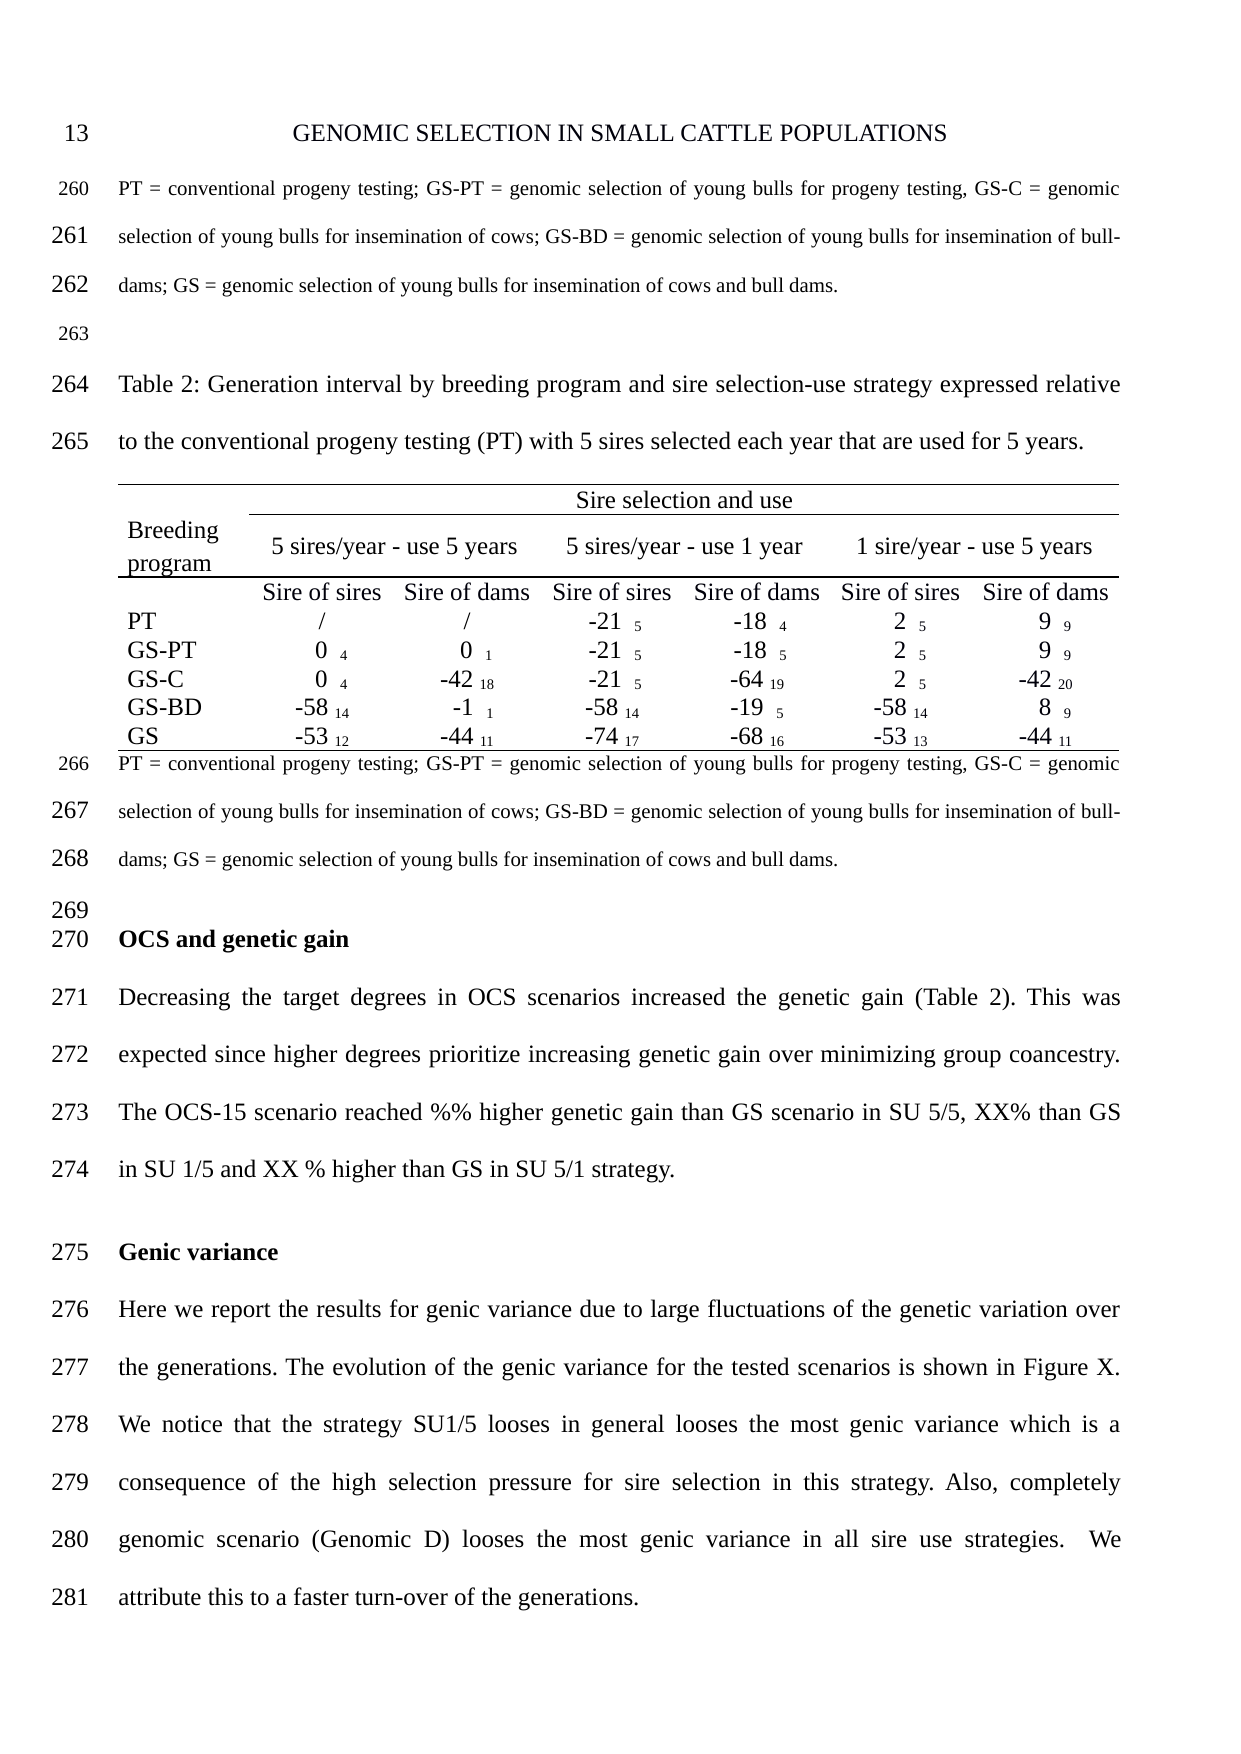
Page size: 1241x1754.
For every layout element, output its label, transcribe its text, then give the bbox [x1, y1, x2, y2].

table_cell 2 5 [829, 635, 971, 664]
table_cell -21 5 [539, 664, 684, 692]
table_cell [118, 578, 249, 606]
subtitle Genic variance [118, 1237, 1122, 1266]
table_header [118, 485, 249, 514]
table_cell Sire of sires [829, 578, 971, 606]
table_cell -74 17 [539, 721, 684, 750]
table_cell -21 5 [539, 635, 684, 664]
table_cell -58 14 [539, 693, 684, 721]
table_cell / [394, 606, 539, 635]
table_cell Sire of dams [971, 578, 1119, 606]
table_cell GS [118, 721, 249, 750]
table_cell -64 19 [684, 664, 829, 692]
table_cell -1 1 [394, 693, 539, 721]
table_cell -68 16 [684, 721, 829, 750]
text Here we report the results for genic variance due to large fluctuations of the genetic variation over the generations. The evolution of the genic variance for the tested scenarios is shown in Figure X. We notice that the strategy SU1/5 looses in general looses the most genic variance which is a consequence of the high selection pressure for sire selection in this strategy. Also, completely genomic scenario (Genomic D) looses the most genic variance in all sire use strategies. We attribute this to a faster turn-over of the generations. [118, 1294, 1122, 1611]
table_cell 5 sires/year - use 5 years [249, 515, 539, 576]
table_cell / [249, 606, 394, 635]
table_cell GS-PT [118, 635, 249, 664]
table_cell -19 5 [684, 693, 829, 721]
table_cell 2 5 [829, 606, 971, 635]
table_cell Sire of dams [684, 578, 829, 606]
table_cell -53 12 [249, 721, 394, 750]
table_cell -58 14 [829, 693, 971, 721]
table_header Sire selection and use [249, 485, 1119, 514]
text PT = conventional progeny testing; GS-PT = genomic selection of young bulls for progeny testing, GS-C = genomic selection of young bulls for insemination of cows; GS-BD = genomic selection of young bulls for insemination of bull-dams; GS = genomic selection of young bulls for insemination of cows and bull dams. [118, 176, 1122, 297]
table_cell 8 9 [971, 693, 1119, 721]
table_cell -44 11 [971, 721, 1119, 750]
text PT = conventional progeny testing; GS-PT = genomic selection of young bulls for progeny testing, GS-C = genomic selection of young bulls for insemination of cows; GS-BD = genomic selection of young bulls for insemination of bull-dams; GS = genomic selection of young bulls for insemination of cows and bull dams. [118, 751, 1122, 871]
table_cell GS-C [118, 664, 249, 692]
table_cell Sire of sires [249, 578, 394, 606]
table_cell Sire of sires [539, 578, 684, 606]
table_cell -18 5 [684, 635, 829, 664]
table_cell 0 4 [249, 635, 394, 664]
table_cell -58 14 [249, 693, 394, 721]
table_cell GS-BD [118, 693, 249, 721]
table_cell -42 18 [394, 664, 539, 692]
table_cell 0 1 [394, 635, 539, 664]
table_cell Breeding program [118, 514, 249, 576]
table_cell -44 11 [394, 721, 539, 750]
table_cell 9 9 [971, 606, 1119, 635]
text Table 2: Generation interval by breeding program and sire selection-use strategy expressed relative to the conventional progeny testing (PT) with 5 sires selected each year that are used for 5 years. [118, 369, 1122, 455]
table_cell 5 sires/year - use 1 year [539, 515, 829, 576]
table_cell -53 13 [829, 721, 971, 750]
table_cell -21 5 [539, 606, 684, 635]
text Decreasing the target degrees in OCS scenarios increased the genetic gain (Table 2). This was expected since higher degrees prioritize increasing genetic gain over minimizing group coancestry. The OCS-15 scenario reached %% higher genetic gain than GS scenario in SU 5/5, XX% than GS in SU 1/5 and XX % higher than GS in SU 5/1 strategy. [118, 982, 1122, 1183]
table_cell -42 20 [971, 664, 1119, 692]
subtitle OCS and genetic gain [118, 924, 1122, 953]
table_cell 1 sire/year - use 5 years [829, 515, 1119, 576]
table_cell 0 4 [249, 664, 394, 692]
table_cell -18 4 [684, 606, 829, 635]
table_cell PT [118, 606, 249, 635]
table_cell Sire of dams [394, 578, 539, 606]
table_cell 9 9 [971, 635, 1119, 664]
table_cell 2 5 [829, 664, 971, 692]
